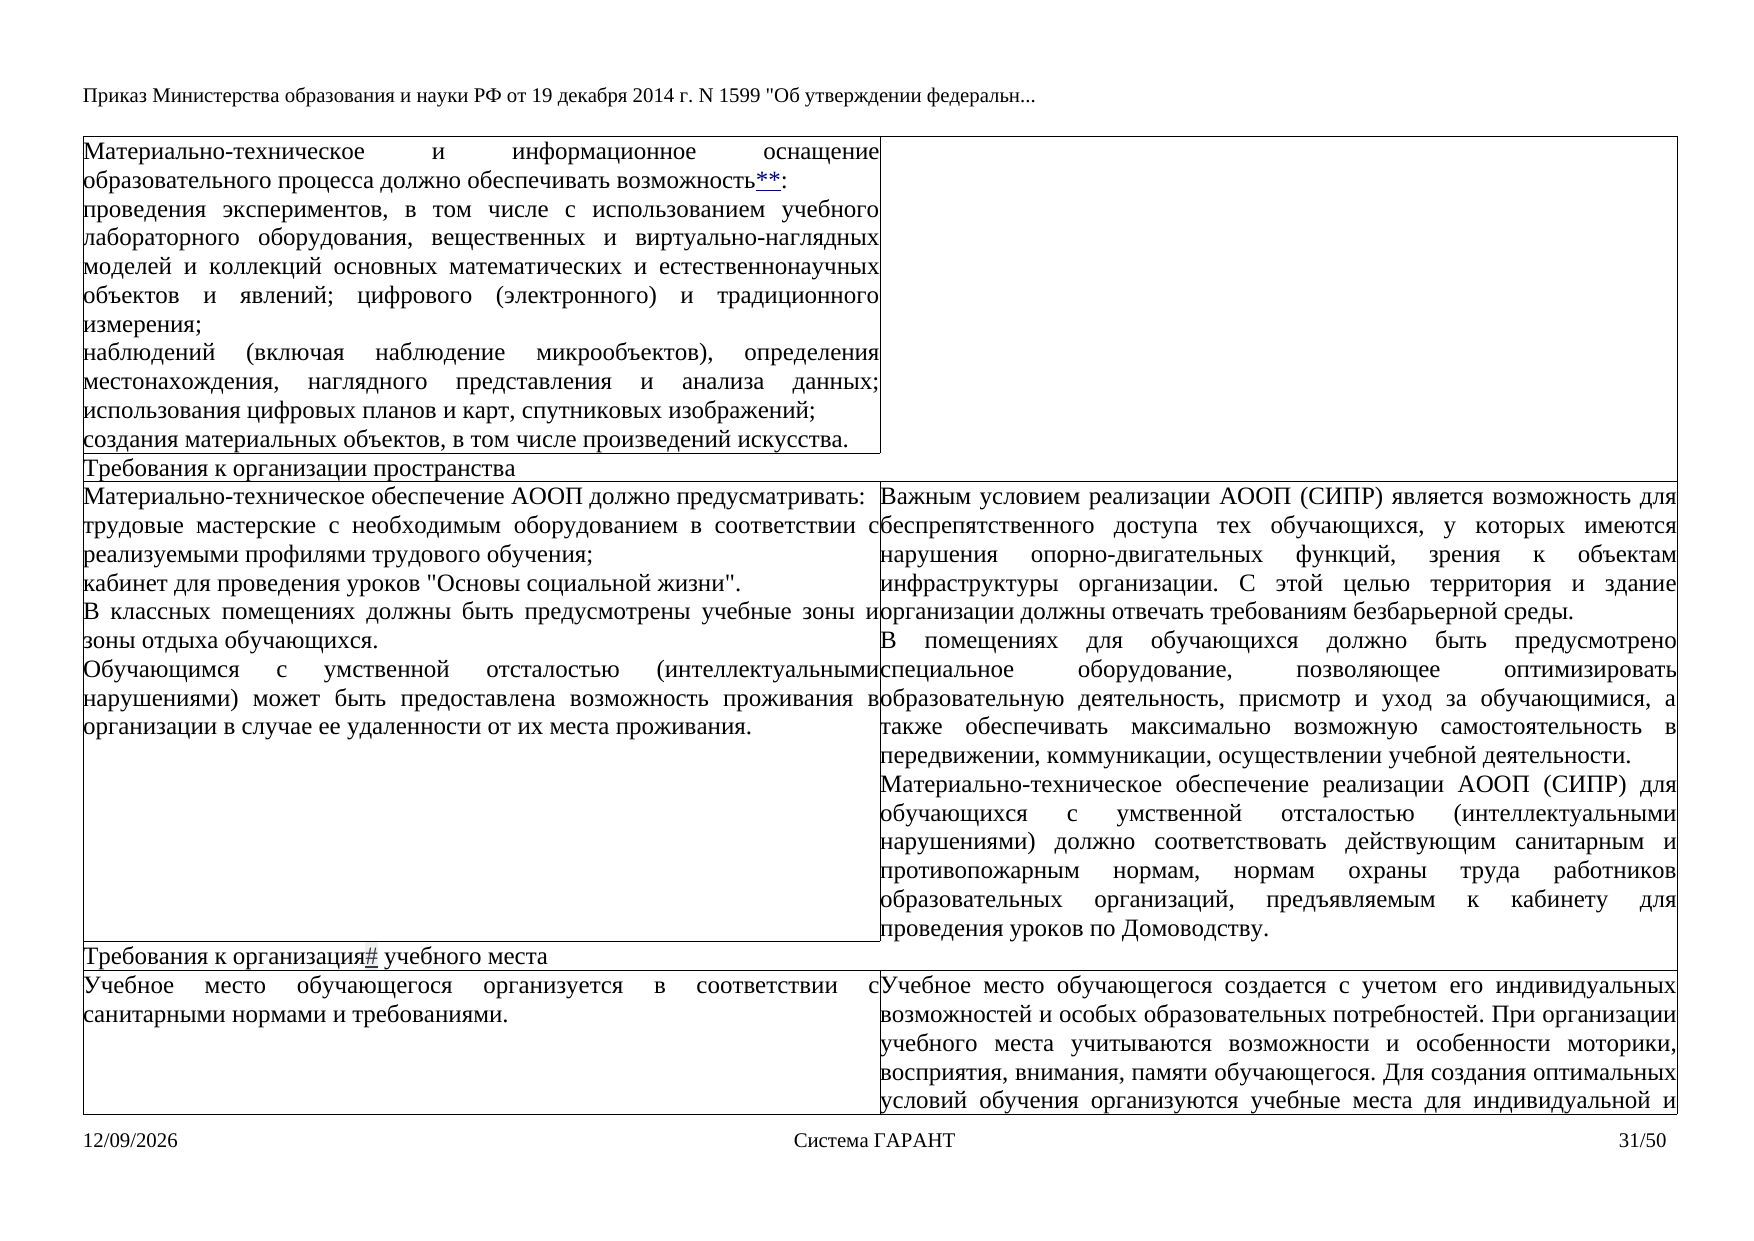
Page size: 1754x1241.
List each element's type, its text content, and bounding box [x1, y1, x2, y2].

table_cell Материально-техническое и информационное оснащение образовательного процесса должно обеспечивать возможность**: проведения экспериментов, в том числе с использованием учебного лабораторного оборудования, вещественных и виртуально-наглядных моделей и коллекций основных математических и естественнонаучных объектов и явлений; цифрового (электронного) и традиционного измерения; наблюдений (включая наблюдение микрообъектов), определения местонахождения, наглядного представления и анализа данных; использования цифровых планов и карт, спутниковых изображений; создания материальных объектов, в том числе произведений искусства. [84, 137, 880, 453]
table_cell Требования к организация# учебного места [84, 941, 1677, 970]
table_cell Требования к организации пространства [84, 453, 1677, 481]
table_cell Материально-техническое обеспечение АООП должно предусматривать: трудовые мастерские с необходимым оборудованием в соответствии с реализуемыми профилями трудового обучения; кабинет для проведения уроков "Основы социальной жизни". В классных помещениях должны быть предусмотрены учебные зоны и зоны отдыха обучающихся. Обучающимся с умственной отсталостью (интеллектуальными нарушениями) может быть предоставлена возможность проживания в организации в случае ее удаленности от их места проживания. [84, 482, 880, 941]
table_cell Важным условием реализации АООП (СИПР) является возможность для беспрепятственного доступа тех обучающихся, у которых имеются нарушения опорно-двигательных функций, зрения к объектам инфраструктуры организации. С этой целью территория и здание организации должны отвечать требованиям безбарьерной среды. В помещениях для обучающихся должно быть предусмотрено специальное оборудование, позволяющее оптимизировать образовательную деятельность, присмотр и уход за обучающимися, а также обеспечивать максимально возможную самостоятельность в передвижении, коммуникации, осуществлении учебной деятельности. Материально-техническое обеспечение реализации АООП (СИПР) для обучающихся с умственной отсталостью (интеллектуальными нарушениями) должно соответствовать действующим санитарным и противопожарным нормам, нормам охраны труда работников образовательных организаций, предъявляемым к кабинету для проведения уроков по Домоводству. [881, 482, 1677, 941]
table_cell [881, 137, 1677, 453]
table_cell Учебное место обучающегося создается с учетом его индивидуальных возможностей и особых образовательных потребностей. При организации учебного места учитываются возможности и особенности моторики, восприятия, внимания, памяти обучающегося. Для создания оптимальных условий обучения организуются учебные места для индивидуальной и [881, 971, 1677, 1114]
table_cell Учебное место обучающегося организуется в соответствии с санитарными нормами и требованиями. [84, 971, 880, 1114]
